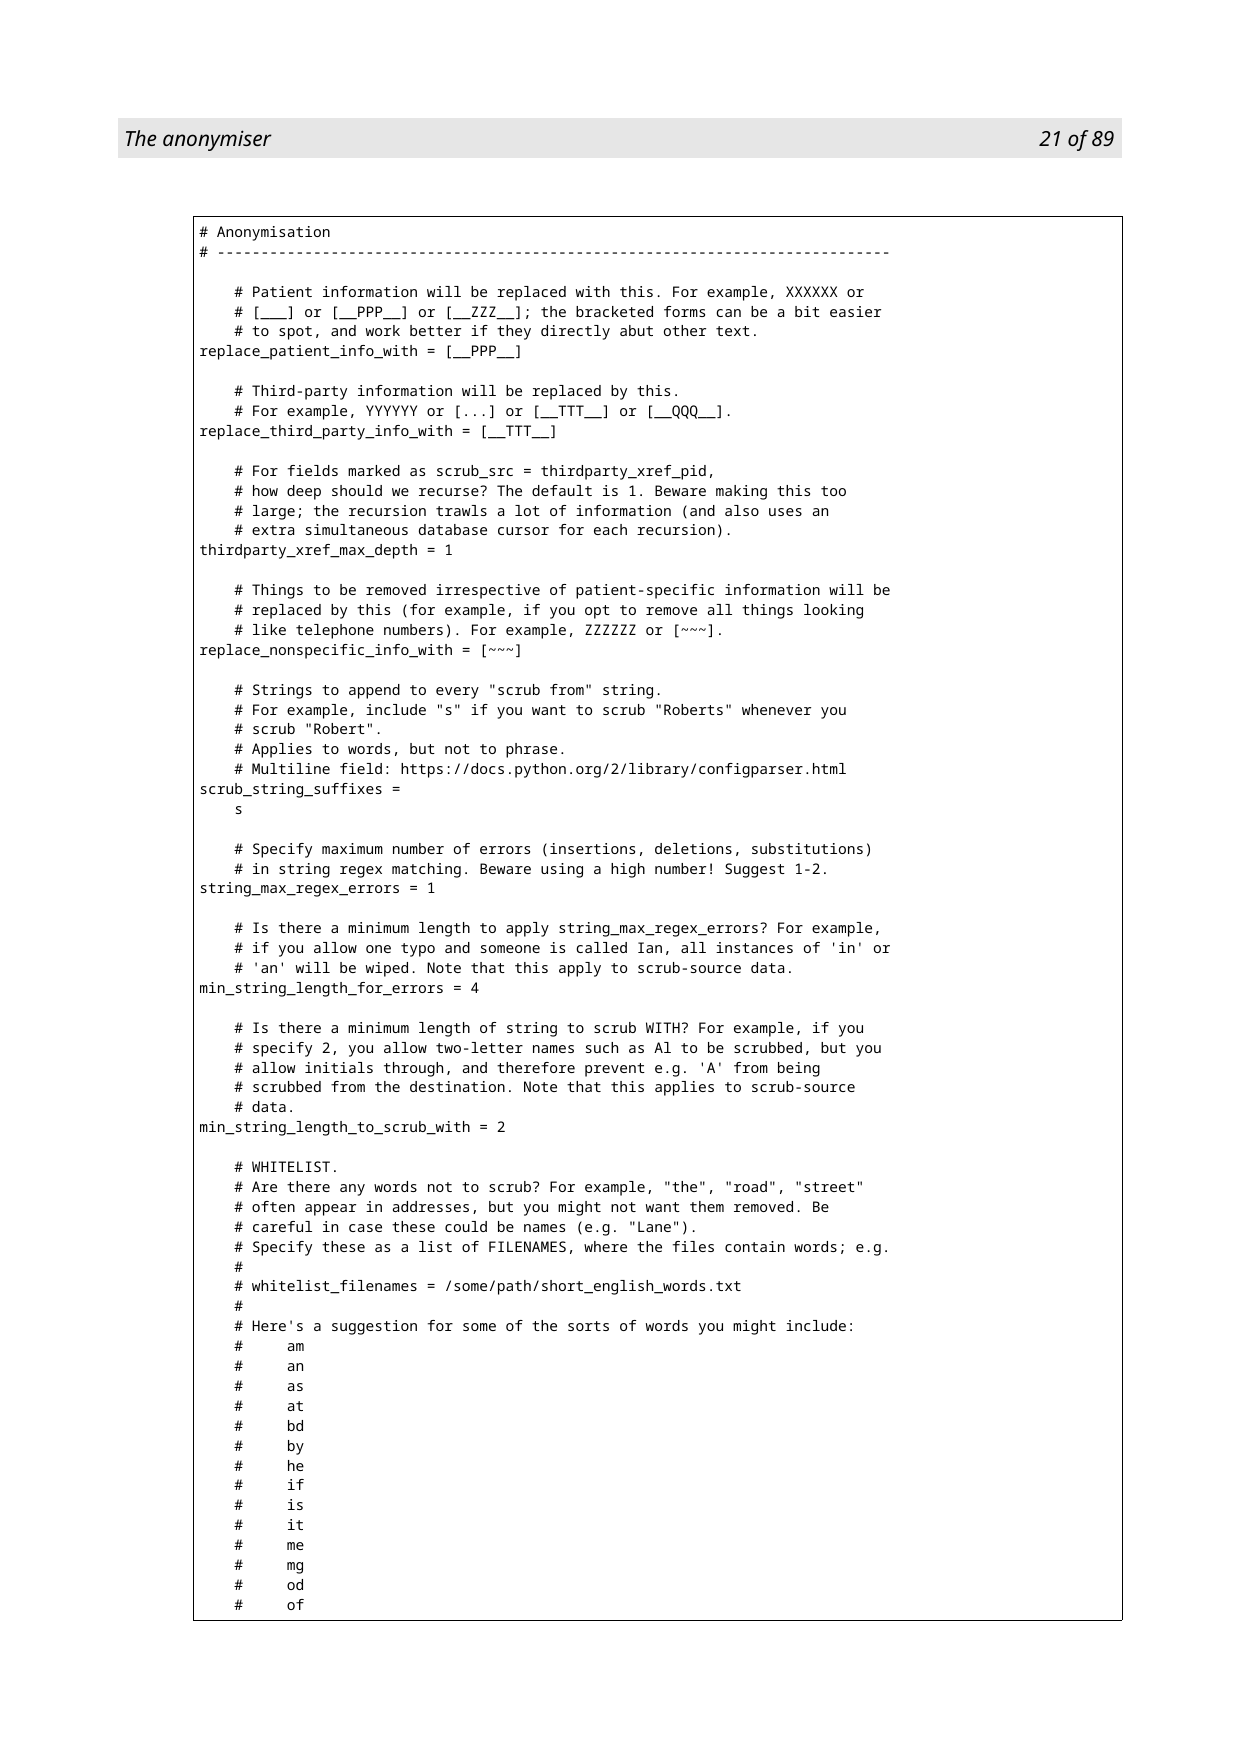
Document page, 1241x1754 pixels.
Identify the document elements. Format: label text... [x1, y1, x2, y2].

table_header ----------------------------------------------------------------------------- # Anonymisation # ----------------------------------------------------------------------------- # Patient information will be replaced with this. For example, XXXXXX or # [___] or [__PPP__] or [__ZZZ__]; the bracketed forms can be a bit easier # to spot, and work better if they directly abut other text. replace_patient_info_with = [__PPP__] # Third-party information will be replaced by this. # For example, YYYYYY or [...] or [__TTT__] or [__QQQ__]. replace_third_party_info_with = [__TTT__] # For fields marked as scrub_src = thirdparty_xref_pid, # how deep should we recurse? The default is 1. Beware making this too # large; the recursion trawls a lot of information (and also uses an # extra simultaneous database cursor for each recursion). thirdparty_xref_max_depth = 1 # Things to be removed irrespective of patient-specific information will be # replaced by this (for example, if you opt to remove all things looking # like telephone numbers). For example, ZZZZZZ or [~~~]. replace_nonspecific_info_with = [~~~] # Strings to append to every "scrub from" string. # For example, include "s" if you want to scrub "Roberts" whenever you # scrub "Robert". # Applies to words, but not to phrase. # Multiline field: https://docs.python.org/2/library/configparser.html scrub_string_suffixes = s # Specify maximum number of errors (insertions, deletions, substitutions) # in string regex matching. Beware using a high number! Suggest 1-2. string_max_regex_errors = 1 # Is there a minimum length to apply string_max_regex_errors? For example, # if you allow one typo and someone is called Ian, all instances of 'in' or # 'an' will be wiped. Note that this apply to scrub-source data. min_string_length_for_errors = 4 # Is there a minimum length of string to scrub WITH? For example, if you # specify 2, you allow two-letter names such as Al to be scrubbed, but you # allow initials through, and therefore prevent e.g. 'A' from being # scrubbed from the destination. Note that this applies to scrub-source # data. min_string_length_to_scrub_with = 2 # WHITELIST. # Are there any words not to scrub? For example, "the", "road", "street" # often appear in addresses, but you might not want them removed. Be # careful in case these could be names (e.g. "Lane"). # Specify these as a list of FILENAMES, where the files contain words; e.g. # # whitelist_filenames = /some/path/short_english_words.txt # # Here's a suggestion for some of the sorts of words you might include: # am # an # as # at # bd # by # he # if # is # it # me # mg # od # of [194, 217, 1122, 1620]
